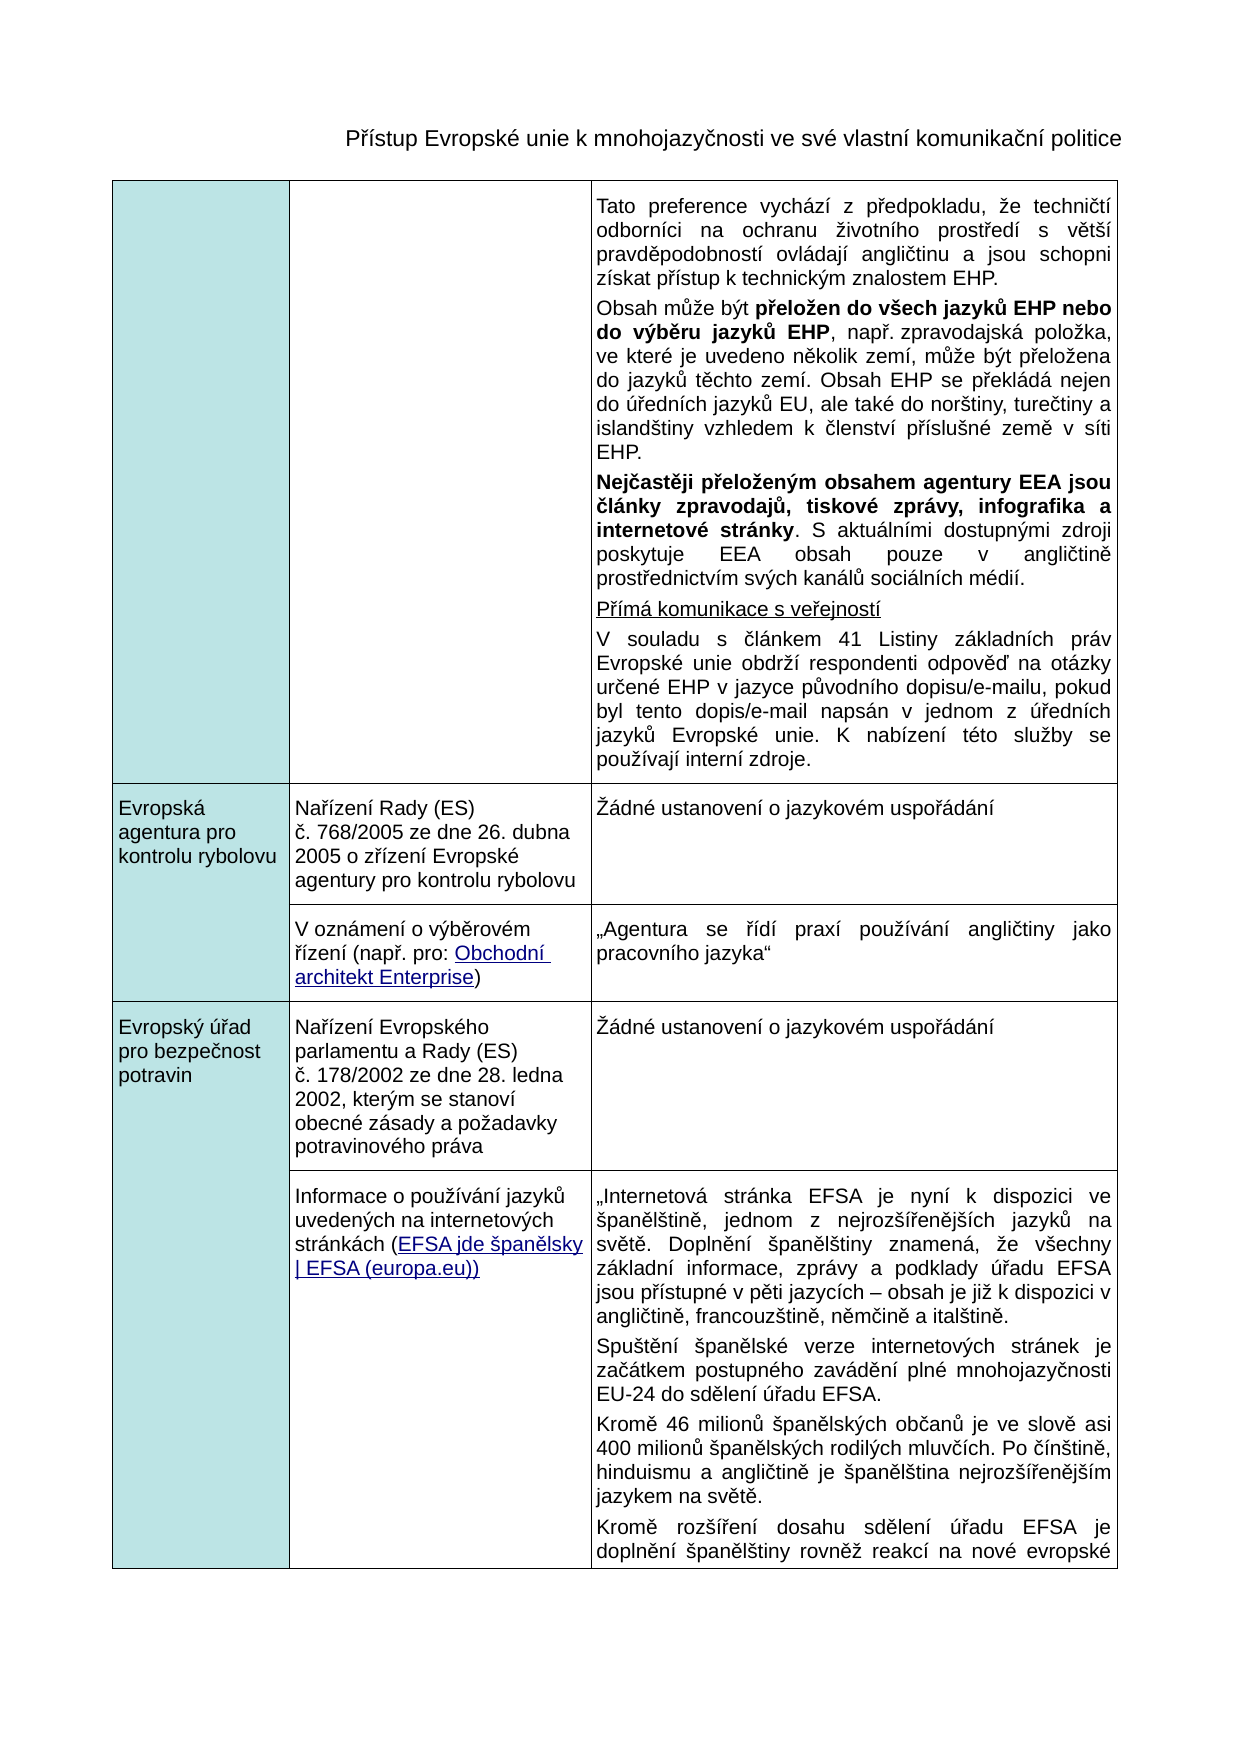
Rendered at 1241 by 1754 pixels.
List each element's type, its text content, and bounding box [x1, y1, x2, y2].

table_cell [113, 181, 289, 783]
table_cell „Agentura se řídí praxí používání angličtiny jako pracovního jazyka“ [592, 905, 1117, 1001]
table_cell Evropská agentura pro kontrolu rybolovu [113, 784, 289, 1001]
table_cell Nařízení Evropského parlamentu a Rady (ES) č. 178/2002 ze dne 28. ledna 2002, kterým se stanoví obecné zásady a požadavky potravinového práva [290, 1002, 591, 1170]
table_cell Tato preference vychází z předpokladu, že techničtí odborníci na ochranu životního prostředí s větší pravděpodobností ovládají angličtinu a jsou schopni získat přístup k technickým znalostem EHP. Obsah může být přeložen do všech jazyků EHP nebo do výběru jazyků EHP, např. zpravodajská položka, ve které je uvedeno několik zemí, může být přeložena do jazyků těchto zemí. Obsah EHP se překládá nejen do úředních jazyků EU, ale také do norštiny, turečtiny a islandštiny vzhledem k členství příslušné země v síti EHP. Nejčastěji přeloženým obsahem agentury EEA jsou články zpravodajů, tiskové zprávy, infografika a internetové stránky. S aktuálními dostupnými zdroji poskytuje EEA obsah pouze v angličtině prostřednictvím svých kanálů sociálních médií. Přímá komunikace s veřejností V souladu s článkem 41 Listiny základních práv Evropské unie obdrží respondenti odpověď na otázky určené EHP v jazyce původního dopisu/e-mailu, pokud byl tento dopis/e-mail napsán v jednom z úředních jazyků Evropské unie. K nabízení této služby se používají interní zdroje. [592, 181, 1117, 783]
table_cell Informace o používání jazyků uvedených na internetových stránkách (EFSA jde španělsky | EFSA (europa.eu)) [290, 1171, 591, 1568]
table_cell [290, 181, 591, 783]
table_cell Evropský úřad pro bezpečnost potravin [113, 1002, 289, 1568]
table_cell V oznámení o výběrovém řízení (např. pro: Obchodní architekt Enterprise) [290, 905, 591, 1001]
table_cell „Internetová stránka EFSA je nyní k dispozici ve španělštině, jednom z nejrozšířenějších jazyků na světě. Doplnění španělštiny znamená, že všechny základní informace, zprávy a podklady úřadu EFSA jsou přístupné v pěti jazycích – obsah je již k dispozici v angličtině, francouzštině, němčině a italštině. Spuštění španělské verze internetových stránek je začátkem postupného zavádění plné mnohojazyčnosti EU-24 do sdělení úřadu EFSA. Kromě 46 milionů španělských občanů je ve slově asi 400 milionů španělských rodilých mluvčích. Po čínštině, hinduismu a angličtině je španělština nejrozšířenějším jazykem na světě. Kromě rozšíření dosahu sdělení úřadu EFSA je doplnění španělštiny rovněž reakcí na nové evropské [592, 1171, 1117, 1568]
table_cell Nařízení Rady (ES) č. 768/2005 ze dne 26. dubna 2005 o zřízení Evropské agentury pro kontrolu rybolovu [290, 784, 591, 904]
table_cell Žádné ustanovení o jazykovém uspořádání [592, 1002, 1117, 1170]
table_cell Žádné ustanovení o jazykovém uspořádání [592, 784, 1117, 904]
